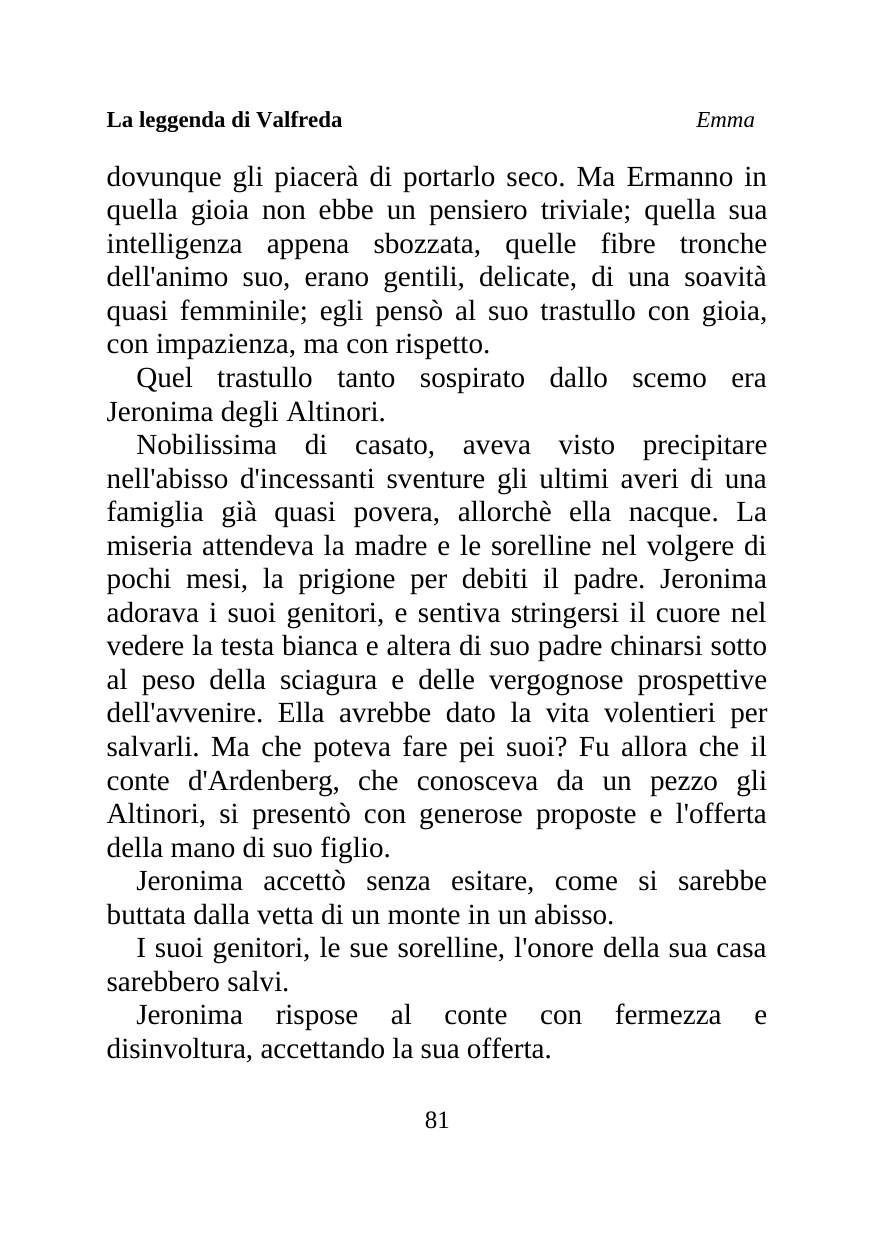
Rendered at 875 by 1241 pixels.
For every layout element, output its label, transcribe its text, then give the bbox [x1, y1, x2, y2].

text Jeronima accettò senza esitare, come si sarebbe buttata dalla vetta di un monte in un abisso. [106, 863, 768, 930]
text I suoi genitori, le sue sorelline, l'onore della sua casa sarebbero salvi. [106, 930, 768, 997]
text dovunque gli piacerà di portarlo seco. Ma Ermanno in quella gioia non ebbe un pensiero triviale; quella sua intelligenza appena sbozzata, quelle fibre tronche dell'animo suo, erano gentili, delicate, di una soavità quasi femminile; egli pensò al suo trastullo con gioia, con impazienza, ma con rispetto. [106, 159, 768, 360]
text Jeronima rispose al conte con fermezza e disinvoltura, accettando la sua offerta. [106, 997, 768, 1064]
text Quel trastullo tanto sospirato dallo scemo era Jeronima degli Altinori. [106, 360, 768, 427]
text Nobilissima di casato, aveva visto precipitare nell'abisso d'incessanti sventure gli ultimi averi di una famiglia già quasi povera, allorchè ella nacque. La miseria attendeva la madre e le sorelline nel volgere di pochi mesi, la prigione per debiti il padre. Jeronima adorava i suoi genitori, e sentiva stringersi il cuore nel vedere la testa bianca e altera di suo padre chinarsi sotto al peso della sciagura e delle vergognose prospettive dell'avvenire. Ella avrebbe dato la vita volentieri per salvarli. Ma che poteva fare pei suoi? Fu allora che il conte d'Ardenberg, che conosceva da un pezzo gli Altinori, si presentò con generose proposte e l'offerta della mano di suo figlio. [106, 427, 768, 863]
